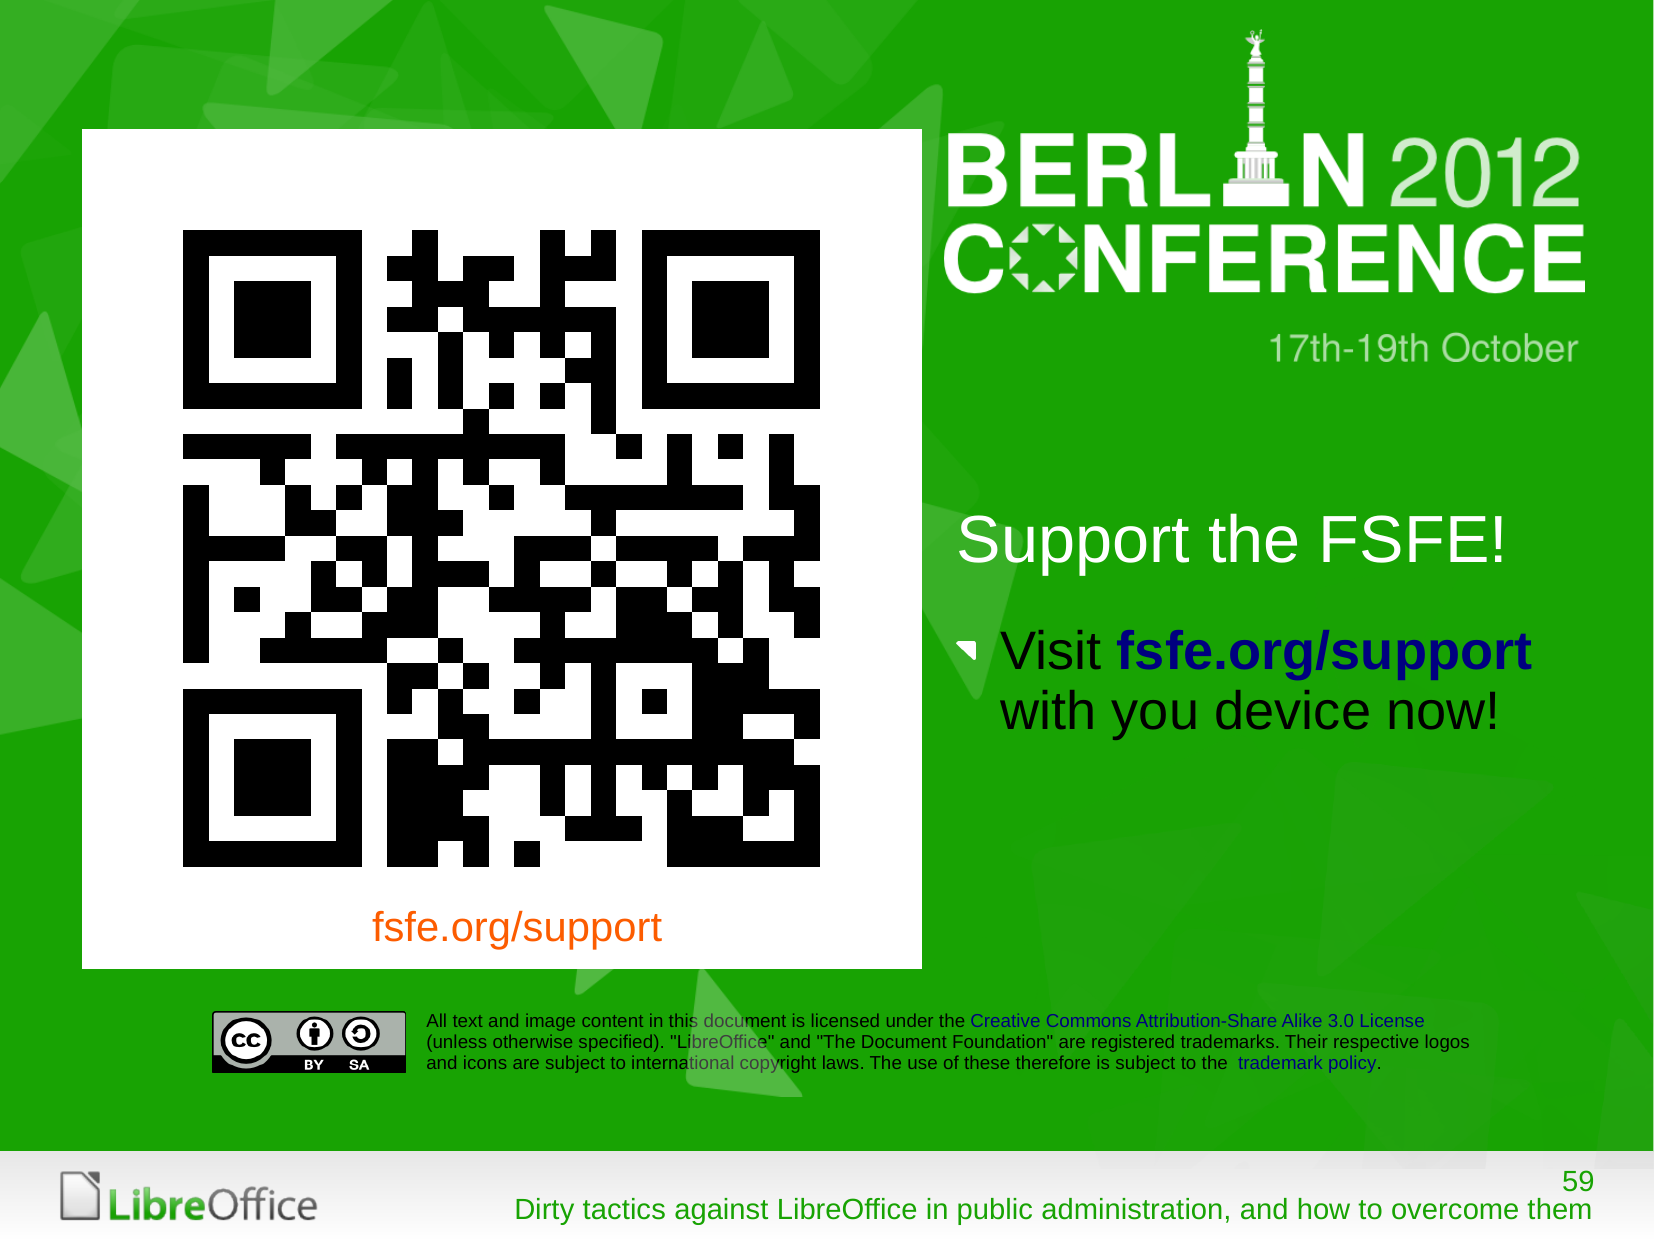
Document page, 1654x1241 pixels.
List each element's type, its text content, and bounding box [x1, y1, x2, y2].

title Support the FSFE! [956, 501, 1548, 577]
picture [0, 0, 1654, 1169]
list Visit fsfe.org/support with you device now! [956, 620, 1625, 742]
picture [41, 1152, 337, 1240]
title fsfe.org/support [372, 903, 697, 951]
